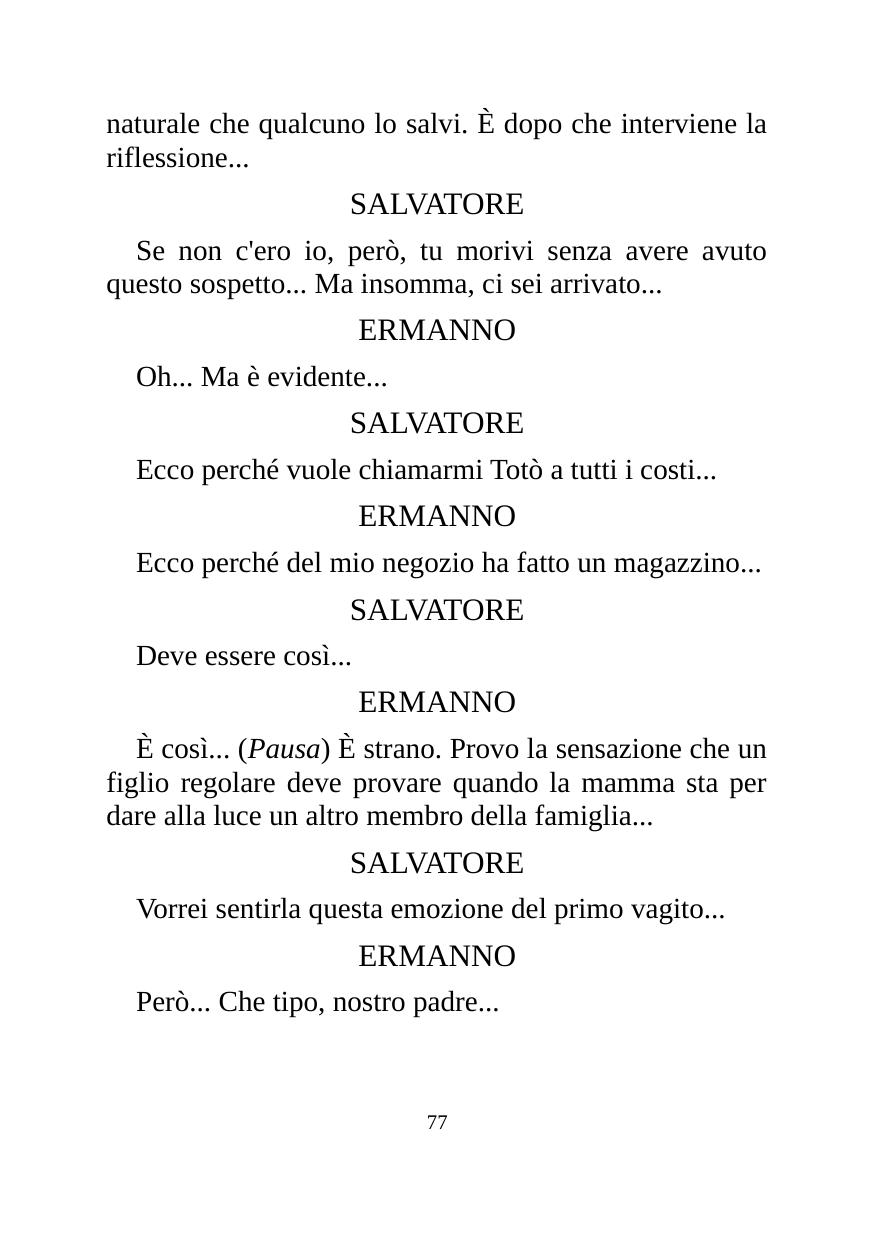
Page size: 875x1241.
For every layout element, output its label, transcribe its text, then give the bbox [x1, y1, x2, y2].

text ERMANNO [106, 937, 768, 973]
text Deve essere così... [106, 638, 768, 672]
text SALVATORE [106, 185, 768, 221]
text ERMANNO [106, 312, 768, 348]
text Oh... Ma è evidente... [106, 359, 768, 393]
text Vorrei sentirla questa emozione del primo vagito... [106, 892, 768, 925]
text Ecco perché vuole chiamarmi Totò a tutti i costi... [106, 452, 768, 486]
text ERMANNO [106, 684, 768, 720]
text SALVATORE [106, 405, 768, 441]
text SALVATORE [106, 844, 768, 880]
text SALVATORE [106, 591, 768, 627]
text Se non c'ero io, però, tu morivi senza avere avuto questo sospetto... Ma insomma, ci sei arrivato... [106, 233, 768, 300]
text Ecco perché del mio negozio ha fatto un magazzino... [106, 545, 768, 579]
text Però... Che tipo, nostro padre... [106, 984, 768, 1018]
text naturale che qualcuno lo salvi. È dopo che interviene la riflessione... [106, 106, 768, 173]
text È così... (Pausa) È strano. Provo la sensazione che un figlio regolare deve provare quando la mamma sta per dare alla luce un altro membro della famiglia... [106, 731, 768, 832]
text ERMANNO [106, 498, 768, 534]
